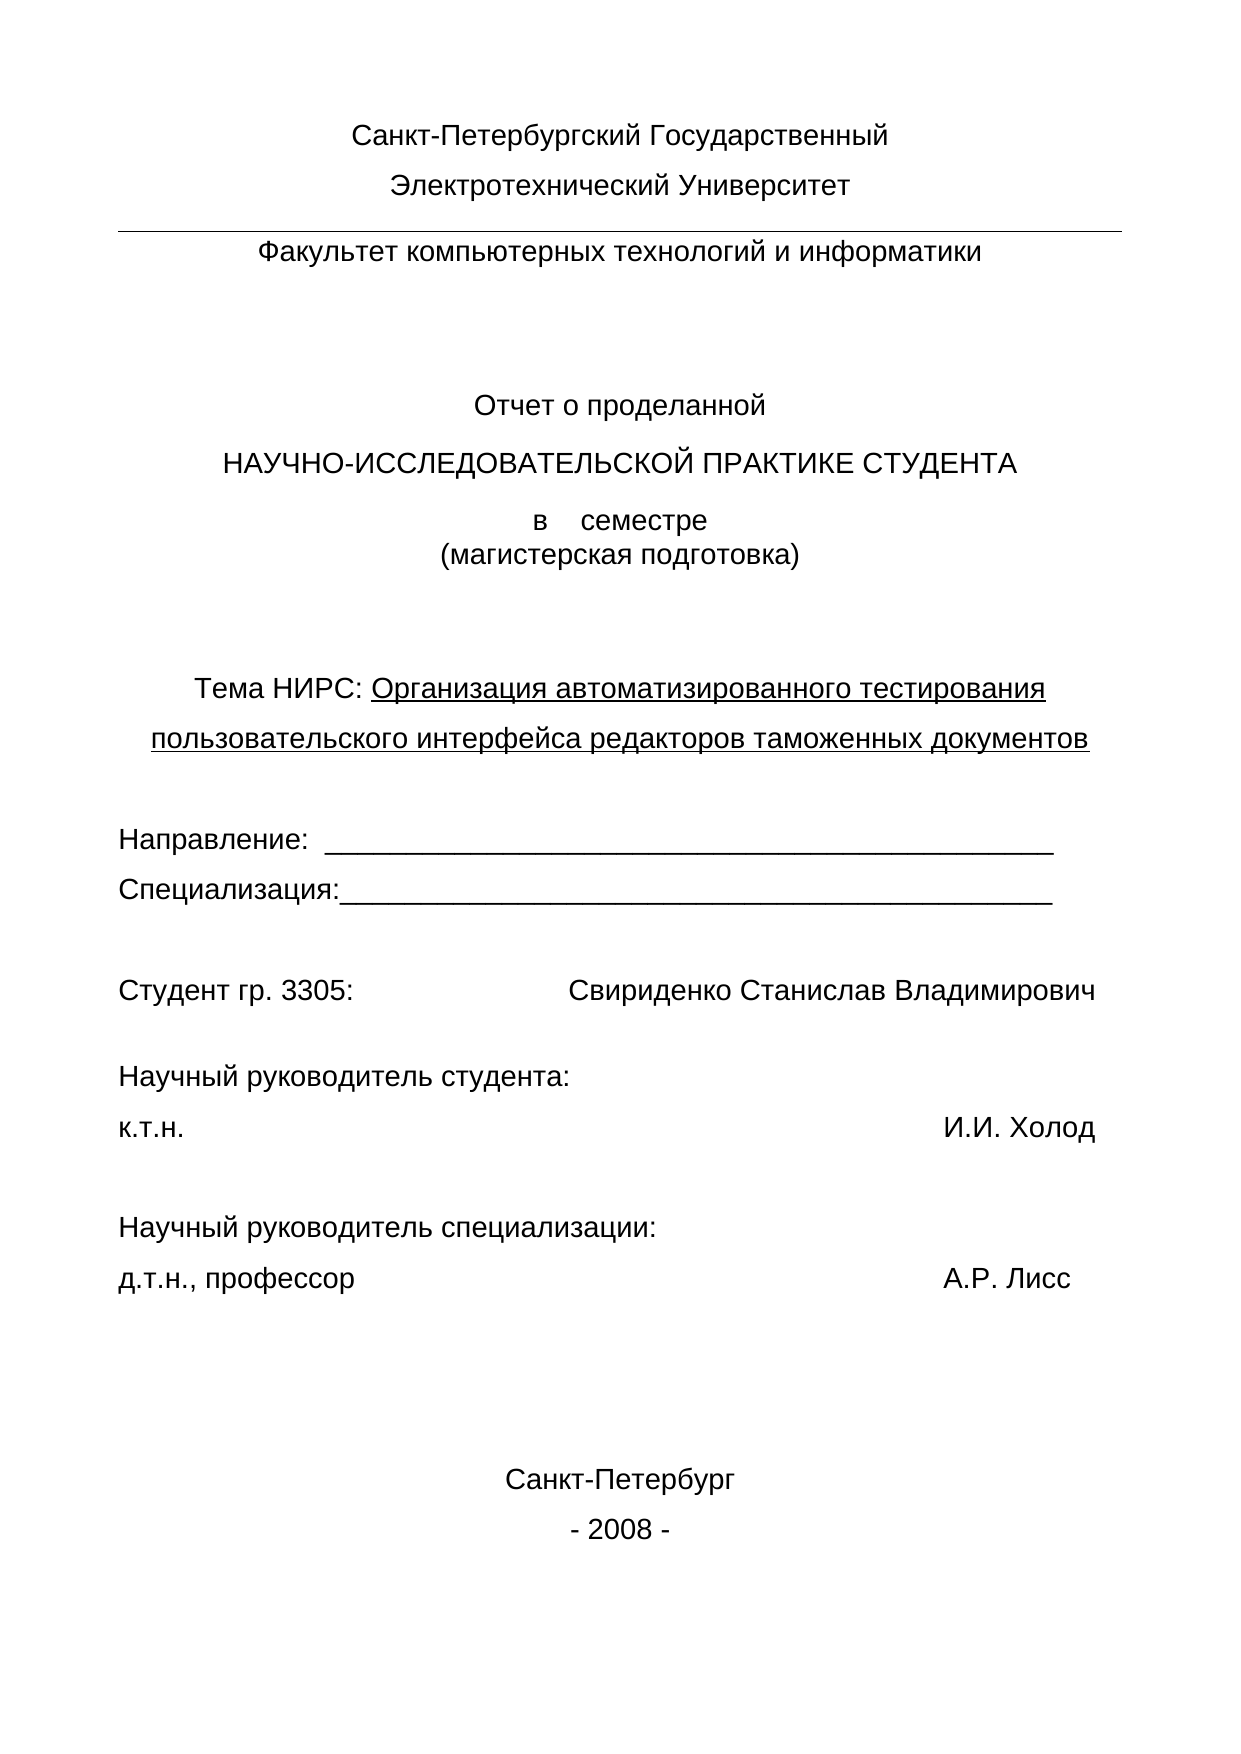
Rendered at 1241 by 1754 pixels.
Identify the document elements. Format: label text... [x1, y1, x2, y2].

text Научный руководитель студента: [118, 1059, 1122, 1093]
text Научный руководитель специализации: [118, 1210, 1122, 1244]
text к.т.н. И.И. Холод [118, 1110, 1122, 1143]
subtitle Факультет компьютерных технологий и информатики [118, 232, 1122, 268]
text (магистерская подготовка) [118, 537, 1122, 571]
text д.т.н., профессор А.Р. Лисс [118, 1261, 1122, 1294]
text Специализация:____________________________________________ [118, 872, 1122, 906]
subtitle НАУЧНО-ИССЛЕДОВАТЕЛЬСКОЙ ПРАКТИКЕ СТУДЕНТА [118, 446, 1122, 479]
text Студент гр. 3305: Свириденко Станислав Владимирович [118, 973, 1122, 1007]
subtitle Санкт-Петербург [118, 1462, 1122, 1495]
text - 2008 - [118, 1512, 1122, 1546]
subtitle Отчет о проделанной [118, 388, 1122, 422]
text Тема НИРС: Организация автоматизированного тестирования пользовательского интерфейса редакторов таможенных документов [118, 671, 1122, 755]
text в семестре [118, 503, 1122, 537]
text Направление: _____________________________________________ [118, 822, 1122, 856]
title Санкт-Петербургский Государственный [118, 118, 1122, 152]
subtitle Электротехнический Университет [118, 168, 1122, 202]
